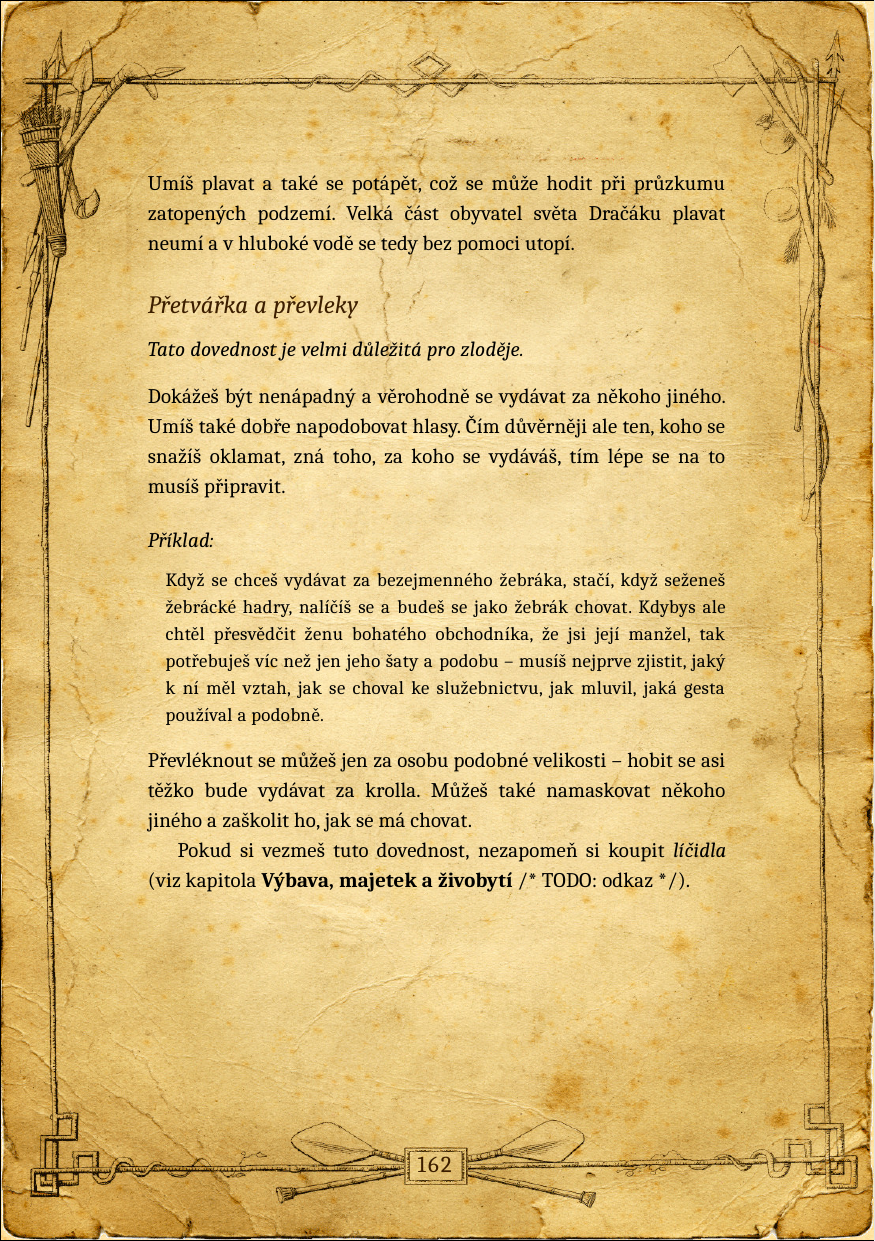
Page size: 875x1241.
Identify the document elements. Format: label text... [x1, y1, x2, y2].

text Dokážeš být nenápadný a⁠ věrohodně se vydávat za někoho jiného. Umíš také dobře napodobovat hlasy. Čím důvěrněji ale ten, koho se snažíš oklamat, zná toho, za koho se vydáváš, tím lépe se na to musíš připravit. [148, 385, 726, 499]
text Když se chceš vydávat za bezejmenného žebráka, stačí, když seženeš žebrácké hadry, nalíčíš se a⁠ budeš se jako žebrák chovat. Kdybys ale chtěl přesvědčit ženu bohatého obchodníka, že jsi její manžel, tak potřebuješ víc než jen jeho šaty a⁠ podobu – musíš nejprve zjistit, jaký k⁠ ní měl vztah, jak se choval ke služebnictvu, jak mluvil, jaká gesta používal a⁠ podobně. [165, 570, 726, 726]
text Příklad: [148, 528, 726, 552]
picture [1, 1, 874, 1240]
subtitle Přetvářka a⁠ převleky [148, 291, 726, 320]
text Umíš plavat a⁠ také se potápět, což se může hodit při průzkumu zatopených podzemí. Velká část obyvatel světa Dračáku plavat neumí a⁠ v⁠ hluboké vodě se tedy bez pomoci utopí. [148, 172, 726, 256]
text Převléknout se můžeš jen za osobu podobné velikosti – hobit se asi těžko bude vydávat za krolla. Můžeš také namaskovat někoho jiného a⁠ zaškolit ho, jak se má chovat. Pokud si vezmeš tuto dovednost, nezapomeň si koupit líčidla (viz kapitola Výbava, majetek a⁠ živobytí /* TODO: odkaz */). [148, 749, 726, 892]
text Tato dovednost je velmi důležitá pro zloděje. [148, 337, 726, 361]
